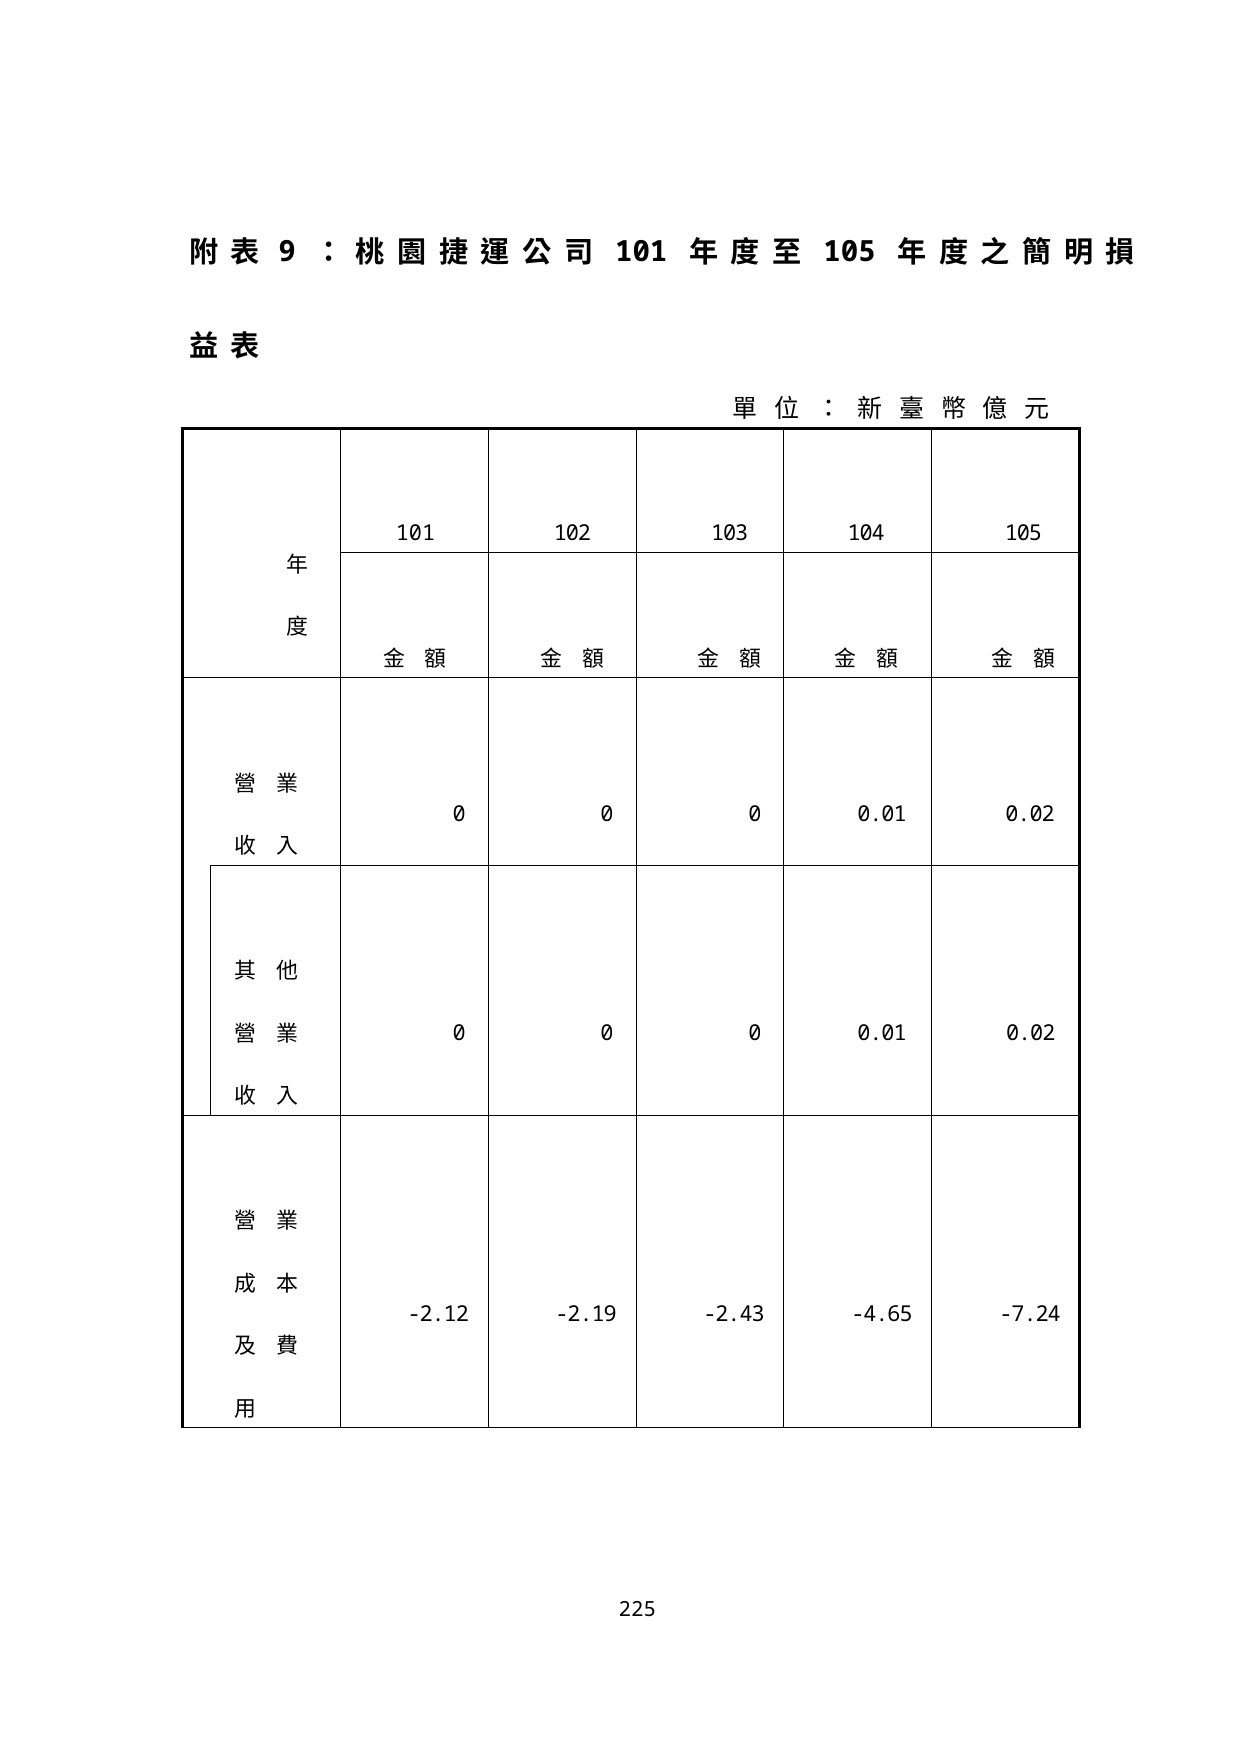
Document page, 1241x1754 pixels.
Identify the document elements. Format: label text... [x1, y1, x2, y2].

table_header 年度 [184, 430, 340, 677]
table_cell -7.24 [932, 1116, 1078, 1427]
table_cell 金額 [637, 553, 783, 677]
table_header 103 [637, 430, 783, 552]
table_cell 其他營業收入 [211, 866, 340, 1115]
table_cell 金額 [784, 553, 931, 677]
table_cell 0.02 [932, 866, 1078, 1115]
table_cell -2.43 [637, 1116, 783, 1427]
text 附表9：桃園捷運公司101年度至105年度之簡明損益表 [168, 177, 1146, 365]
table_header 102 [489, 430, 636, 552]
table_cell 0 [489, 866, 636, 1115]
table_cell 0 [341, 866, 488, 1115]
table_cell 0 [637, 678, 783, 865]
table_cell 0.02 [932, 678, 1078, 865]
table_cell 金額 [932, 553, 1078, 677]
table_cell 金額 [489, 553, 636, 677]
table_cell -4.65 [784, 1116, 931, 1427]
table_cell 0.01 [784, 866, 931, 1115]
table_header 101 [341, 430, 488, 552]
table_header 104 [784, 430, 931, 552]
table_cell [184, 865, 210, 1115]
table_cell 金額 [341, 553, 488, 677]
table_cell 0 [341, 678, 488, 865]
table_cell -2.19 [489, 1116, 636, 1427]
table_cell 0 [489, 678, 636, 865]
table_cell 0 [637, 866, 783, 1115]
table_cell 營業收入 [184, 678, 340, 865]
table_cell 0.01 [784, 678, 931, 865]
table_header 105 [932, 430, 1078, 552]
table_cell -2.12 [341, 1116, 488, 1427]
text 單位：新臺幣億元 [168, 365, 1058, 427]
table_cell 營業成本及費用 [184, 1116, 340, 1427]
